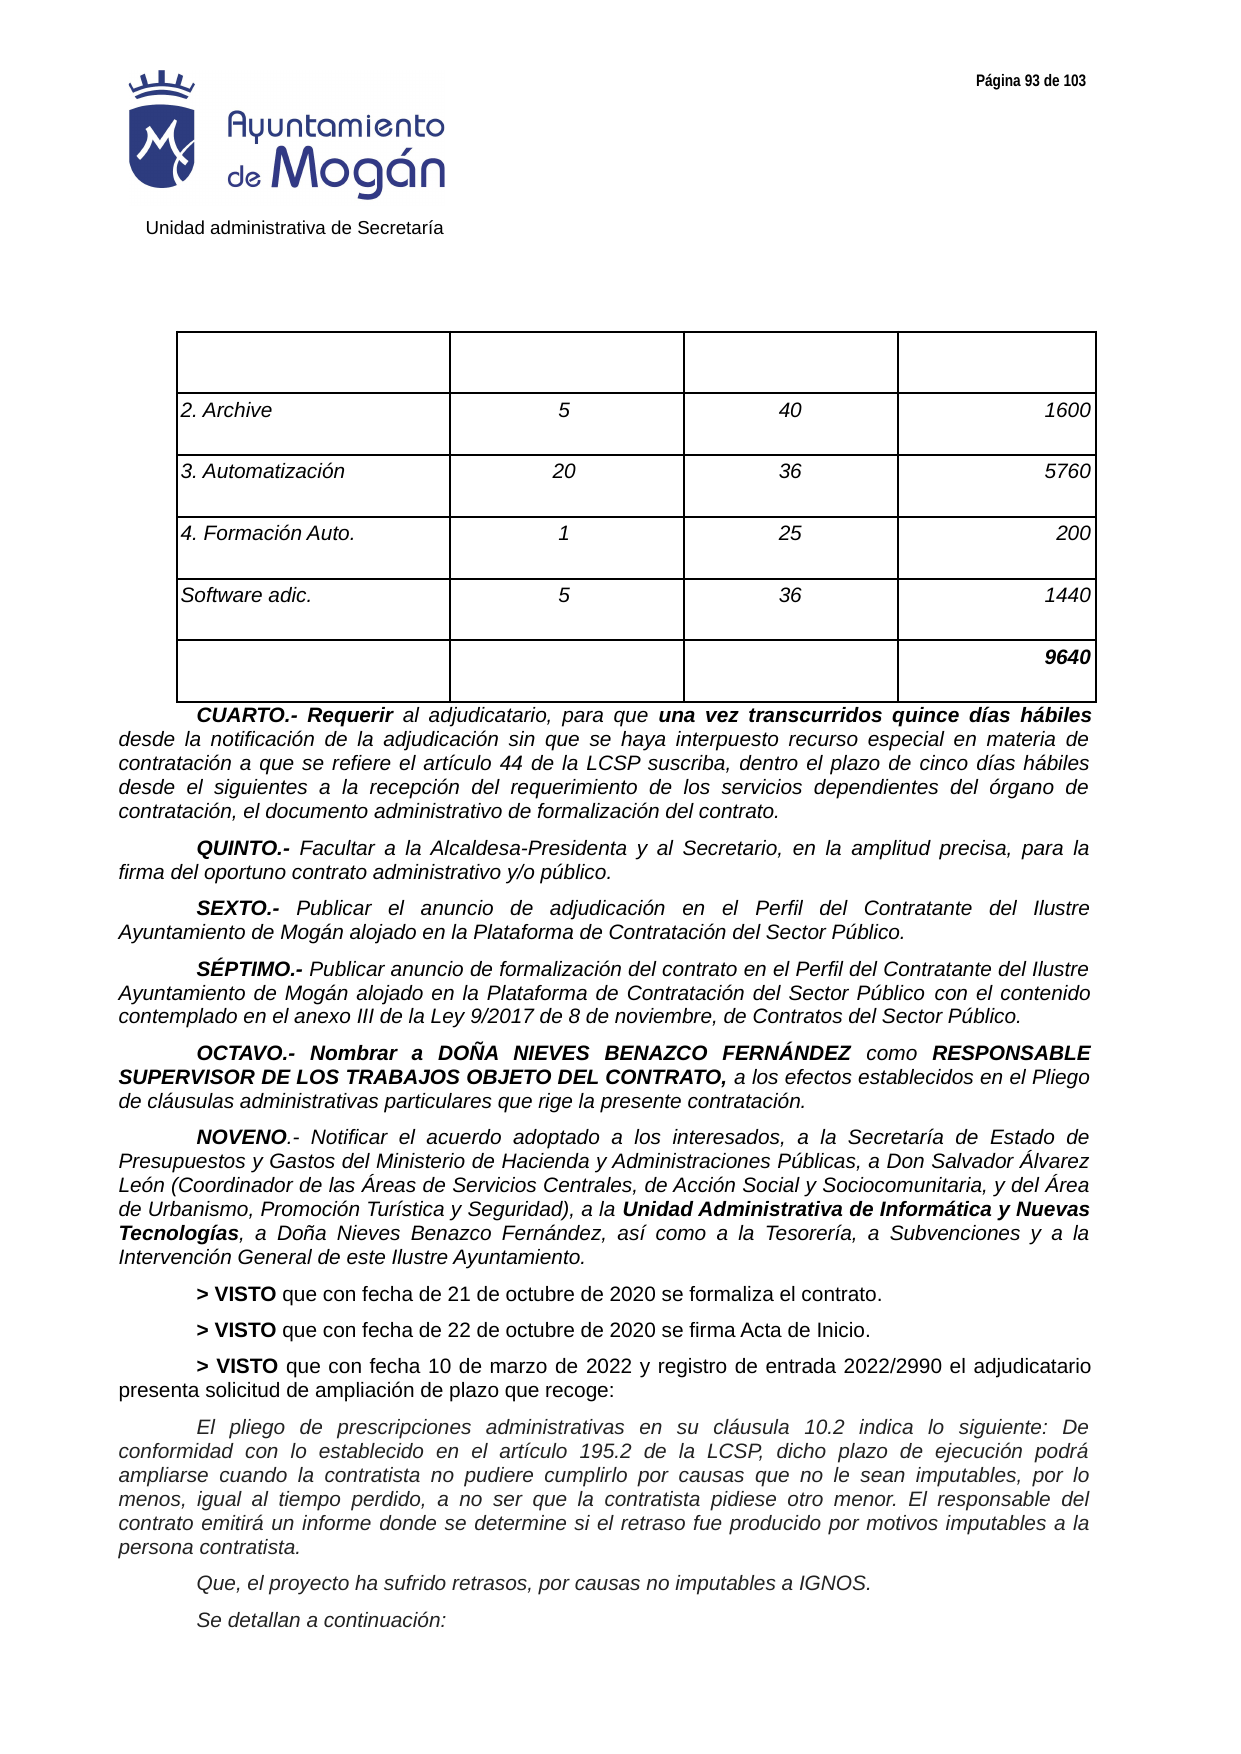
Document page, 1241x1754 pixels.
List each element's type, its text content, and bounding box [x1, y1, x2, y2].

text > VISTO que con fecha de 21 de octubre de 2020 se formaliza el contrato. [118, 1281, 1092, 1305]
text > VISTO que con fecha 10 de marzo de 2022 y registro de entrada 2022/2990 el adjudicatario presenta solicitud de ampliación de plazo que recoge: [118, 1354, 1092, 1402]
text CUARTO.- Requerir al adjudicatario, para que una vez transcurridos quince días hábiles desde la notificación de la adjudicación sin que se haya interpuesto recurso especial en materia de contratación a que se refiere el artículo 44 de la LCSP suscriba, dentro el plazo de cinco días hábiles desde el siguientes a la recepción del requerimiento de los servicios dependientes del órgano de contratación, el documento administrativo de formalización del contrato. [118, 703, 1092, 823]
text QUINTO.- Facultar a la Alcaldesa-Presidenta y al Secretario, en la amplitud precisa, para la firma del oportuno contrato administrativo y/o público. [118, 836, 1092, 883]
table_cell 1440 [899, 580, 1095, 639]
text Que, el proyecto ha sufrido retrasos, por causas no imputables a IGNOS. [118, 1571, 1092, 1595]
text Se detallan a continuación: [118, 1607, 1092, 1631]
text NOVENO.- Notificar el acuerdo adoptado a los interesados, a la Secretaría de Estado de Presupuestos y Gastos del Ministerio de Hacienda y Administraciones Públicas, a Don Salvador Álvarez León (Coordinador de las Áreas de Servicios Centrales, de Acción Social y Sociocomunitaria, y del Área de Urbanismo, Promoción Turística y Seguridad), a la Unidad Administrativa de Informática y Nuevas Tecnologías, a Doña Nieves Benazco Fernández, así como a la Tesorería, a Subvenciones y a la Intervención General de este Ilustre Ayuntamiento. [118, 1125, 1092, 1269]
table_cell [899, 333, 1095, 392]
table_cell 36 [685, 456, 897, 516]
table_cell [451, 333, 683, 392]
table_cell Software adic. [178, 580, 449, 639]
table_cell 40 [685, 394, 897, 454]
picture [128, 70, 445, 206]
table_cell 5 [451, 394, 683, 454]
table_cell 9640 [899, 641, 1095, 701]
text SEXTO.- Publicar el anuncio de adjudicación en el Perfil del Contratante del Ilustre Ayuntamiento de Mogán alojado en la Plataforma de Contratación del Sector Público. [118, 896, 1092, 944]
table_cell [178, 333, 449, 392]
table_cell [685, 641, 897, 701]
table_cell 4. Formación Auto. [178, 518, 449, 578]
text SÉPTIMO.- Publicar anuncio de formalización del contrato en el Perfil del Contratante del Ilustre Ayuntamiento de Mogán alojado en la Plataforma de Contratación del Sector Público con el contenido contemplado en el anexo III de la Ley 9/2017 de 8 de noviembre, de Contratos del Sector Público. [118, 956, 1092, 1028]
table_cell 5 [451, 580, 683, 639]
table_cell [451, 641, 683, 701]
table_cell 1600 [899, 394, 1095, 454]
table_cell [178, 641, 449, 701]
text > VISTO que con fecha de 22 de octubre de 2020 se firma Acta de Inicio. [118, 1318, 1092, 1342]
table_cell 200 [899, 518, 1095, 578]
table_cell 5760 [899, 456, 1095, 516]
table_cell 20 [451, 456, 683, 516]
table_cell 25 [685, 518, 897, 578]
table_cell 1 [451, 518, 683, 578]
table_cell 3. Automatización [178, 456, 449, 516]
table_cell 2. Archive [178, 394, 449, 454]
table_cell [685, 333, 897, 392]
text El pliego de prescripciones administrativas en su cláusula 10.2 indica lo siguiente: De conformidad con lo establecido en el artículo 195.2 de la LCSP, dicho plazo de ejecución podrá ampliarse cuando la contratista no pudiere cumplirlo por causas que no le sean imputables, por lo menos, igual al tiempo perdido, a no ser que la contratista pidiese otro menor. El responsable del contrato emitirá un informe donde se determine si el retraso fue producido por motivos imputables a la persona contratista. [118, 1415, 1092, 1558]
table_cell 36 [685, 580, 897, 639]
text OCTAVO.- Nombrar a DOÑA NIEVES BENAZCO FERNÁNDEZ como RESPONSABLE SUPERVISOR DE LOS TRABAJOS OBJETO DEL CONTRATO, a los efectos establecidos en el Pliego de cláusulas administrativas particulares que rige la presente contratación. [118, 1041, 1092, 1113]
